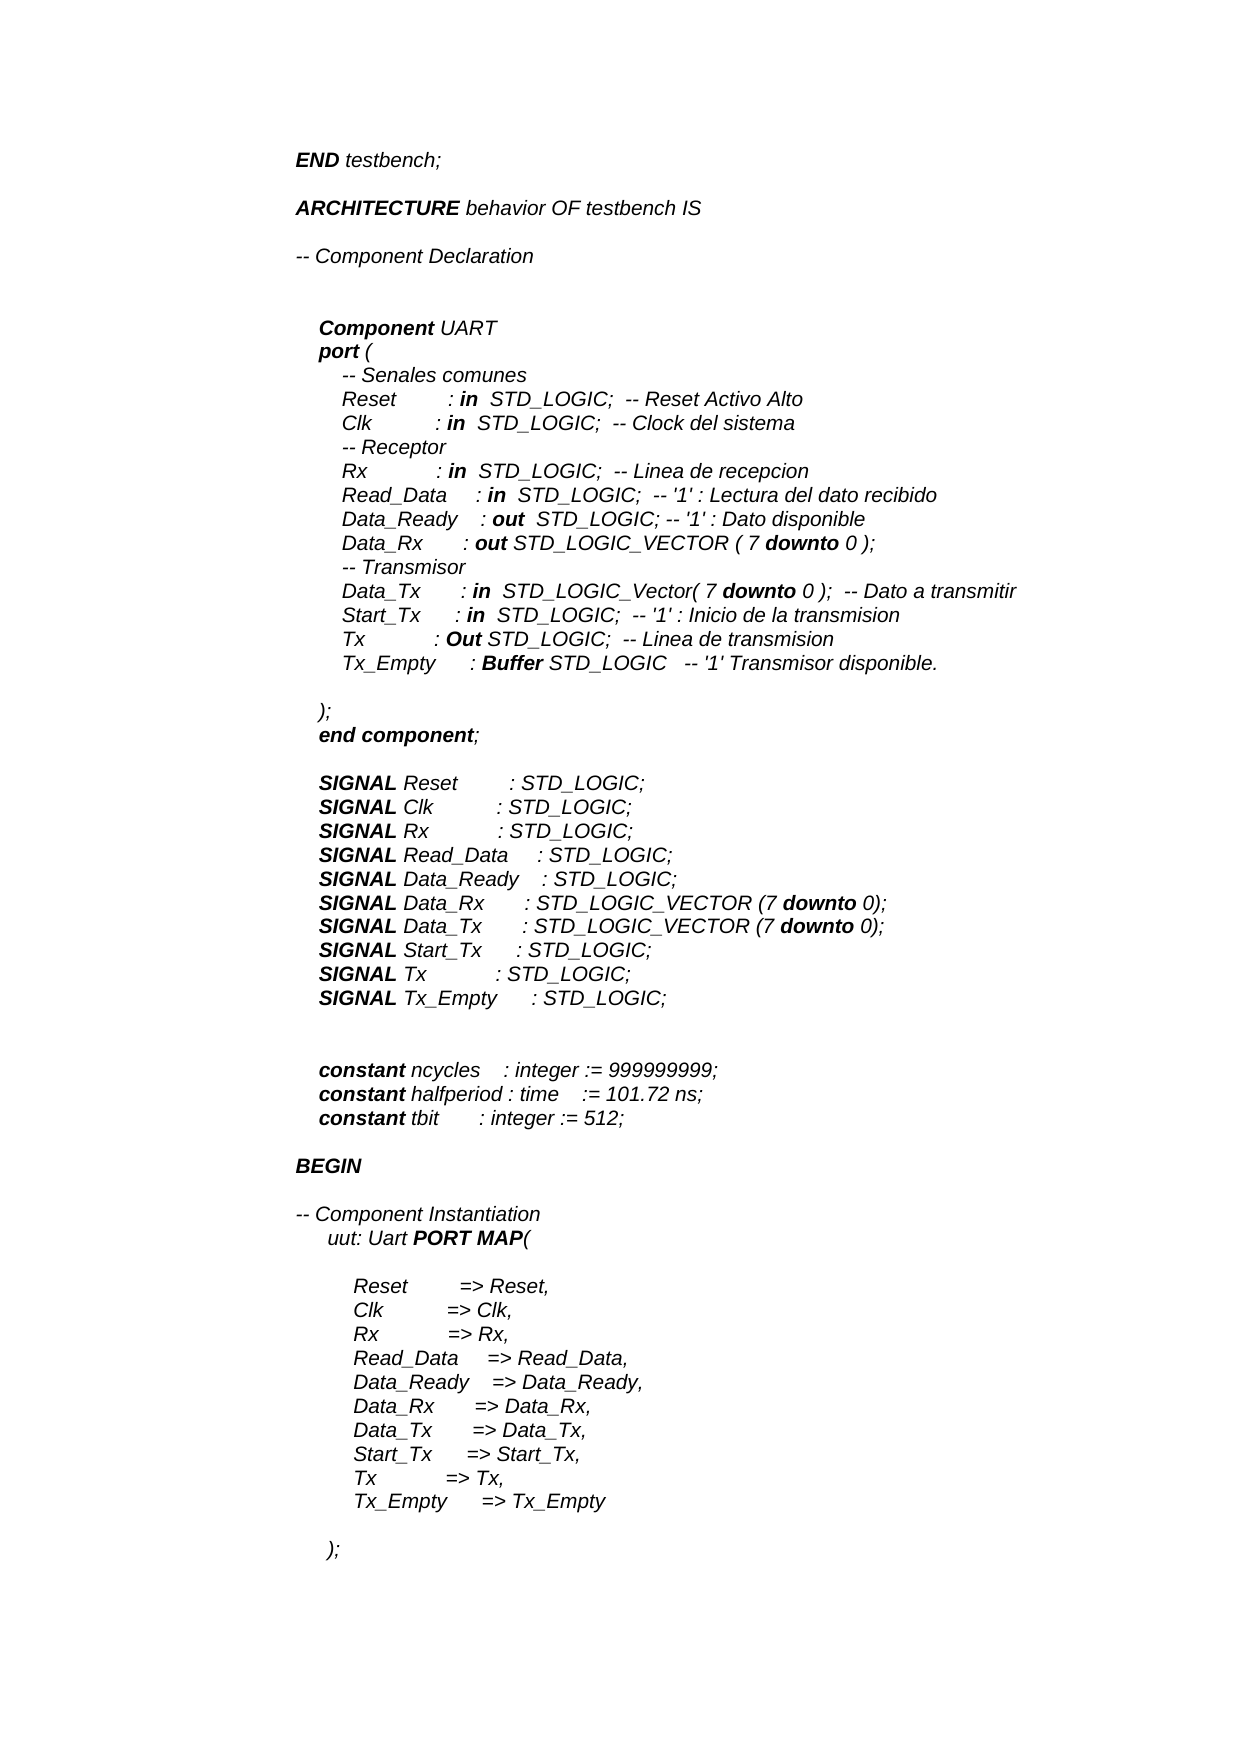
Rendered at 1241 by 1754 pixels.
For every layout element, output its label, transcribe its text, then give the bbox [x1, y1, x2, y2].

text -- Component Instantiation [295, 1202, 1063, 1226]
text SIGNAL Reset : STD_LOGIC; [295, 771, 1063, 794]
text Component UART [295, 315, 1063, 339]
text -- Senales comunes [295, 363, 1063, 387]
text ARCHITECTURE behavior OF testbench IS [295, 196, 1063, 219]
text Start_Tx => Start_Tx, [295, 1441, 1063, 1465]
text uut: Uart PORT MAP( [295, 1226, 1063, 1250]
text ); [295, 1537, 1063, 1561]
text end component; [295, 723, 1063, 747]
text -- Component Declaration [295, 243, 1063, 267]
text Data_Ready : out STD_LOGIC; -- '1' : Dato disponible [295, 507, 1063, 531]
text Clk => Clk, [295, 1298, 1063, 1322]
text -- Transmisor [295, 555, 1063, 579]
text Tx : Out STD_LOGIC; -- Linea de transmision [295, 627, 1063, 651]
text END testbench; [295, 148, 1063, 172]
text constant ncycles : integer := 999999999; [295, 1058, 1063, 1082]
text SIGNAL Data_Rx : STD_LOGIC_VECTOR (7 downto 0); [295, 890, 1063, 914]
text BEGIN [295, 1154, 1063, 1178]
text Rx => Rx, [295, 1322, 1063, 1346]
text Data_Rx : out STD_LOGIC_VECTOR ( 7 downto 0 ); [295, 531, 1063, 555]
text Read_Data : in STD_LOGIC; -- '1' : Lectura del dato recibido [295, 483, 1063, 507]
text constant tbit : integer := 512; [295, 1106, 1063, 1130]
text Data_Ready => Data_Ready, [295, 1369, 1063, 1393]
text Data_Tx => Data_Tx, [295, 1417, 1063, 1441]
text SIGNAL Data_Ready : STD_LOGIC; [295, 866, 1063, 890]
text Tx_Empty : Buffer STD_LOGIC -- '1' Transmisor disponible. [295, 651, 1063, 675]
text Clk : in STD_LOGIC; -- Clock del sistema [295, 411, 1063, 435]
text Data_Rx => Data_Rx, [295, 1393, 1063, 1417]
text SIGNAL Tx_Empty : STD_LOGIC; [295, 986, 1063, 1010]
text SIGNAL Tx : STD_LOGIC; [295, 962, 1063, 986]
text Start_Tx : in STD_LOGIC; -- '1' : Inicio de la transmision [295, 603, 1063, 627]
text Rx : in STD_LOGIC; -- Linea de recepcion [295, 459, 1063, 483]
text -- Receptor [295, 435, 1063, 459]
text Tx => Tx, [295, 1465, 1063, 1489]
text Data_Tx : in STD_LOGIC_Vector( 7 downto 0 ); -- Dato a transmitir [295, 579, 1063, 603]
text constant halfperiod : time := 101.72 ns; [295, 1082, 1063, 1106]
text SIGNAL Clk : STD_LOGIC; [295, 794, 1063, 818]
text SIGNAL Start_Tx : STD_LOGIC; [295, 938, 1063, 962]
text Reset : in STD_LOGIC; -- Reset Activo Alto [295, 387, 1063, 411]
text Reset => Reset, [295, 1274, 1063, 1298]
text port ( [295, 339, 1063, 363]
text SIGNAL Data_Tx : STD_LOGIC_VECTOR (7 downto 0); [295, 914, 1063, 938]
text SIGNAL Rx : STD_LOGIC; [295, 818, 1063, 842]
text Tx_Empty => Tx_Empty [295, 1489, 1063, 1513]
text SIGNAL Read_Data : STD_LOGIC; [295, 842, 1063, 866]
text ); [295, 699, 1063, 723]
text Read_Data => Read_Data, [295, 1346, 1063, 1369]
